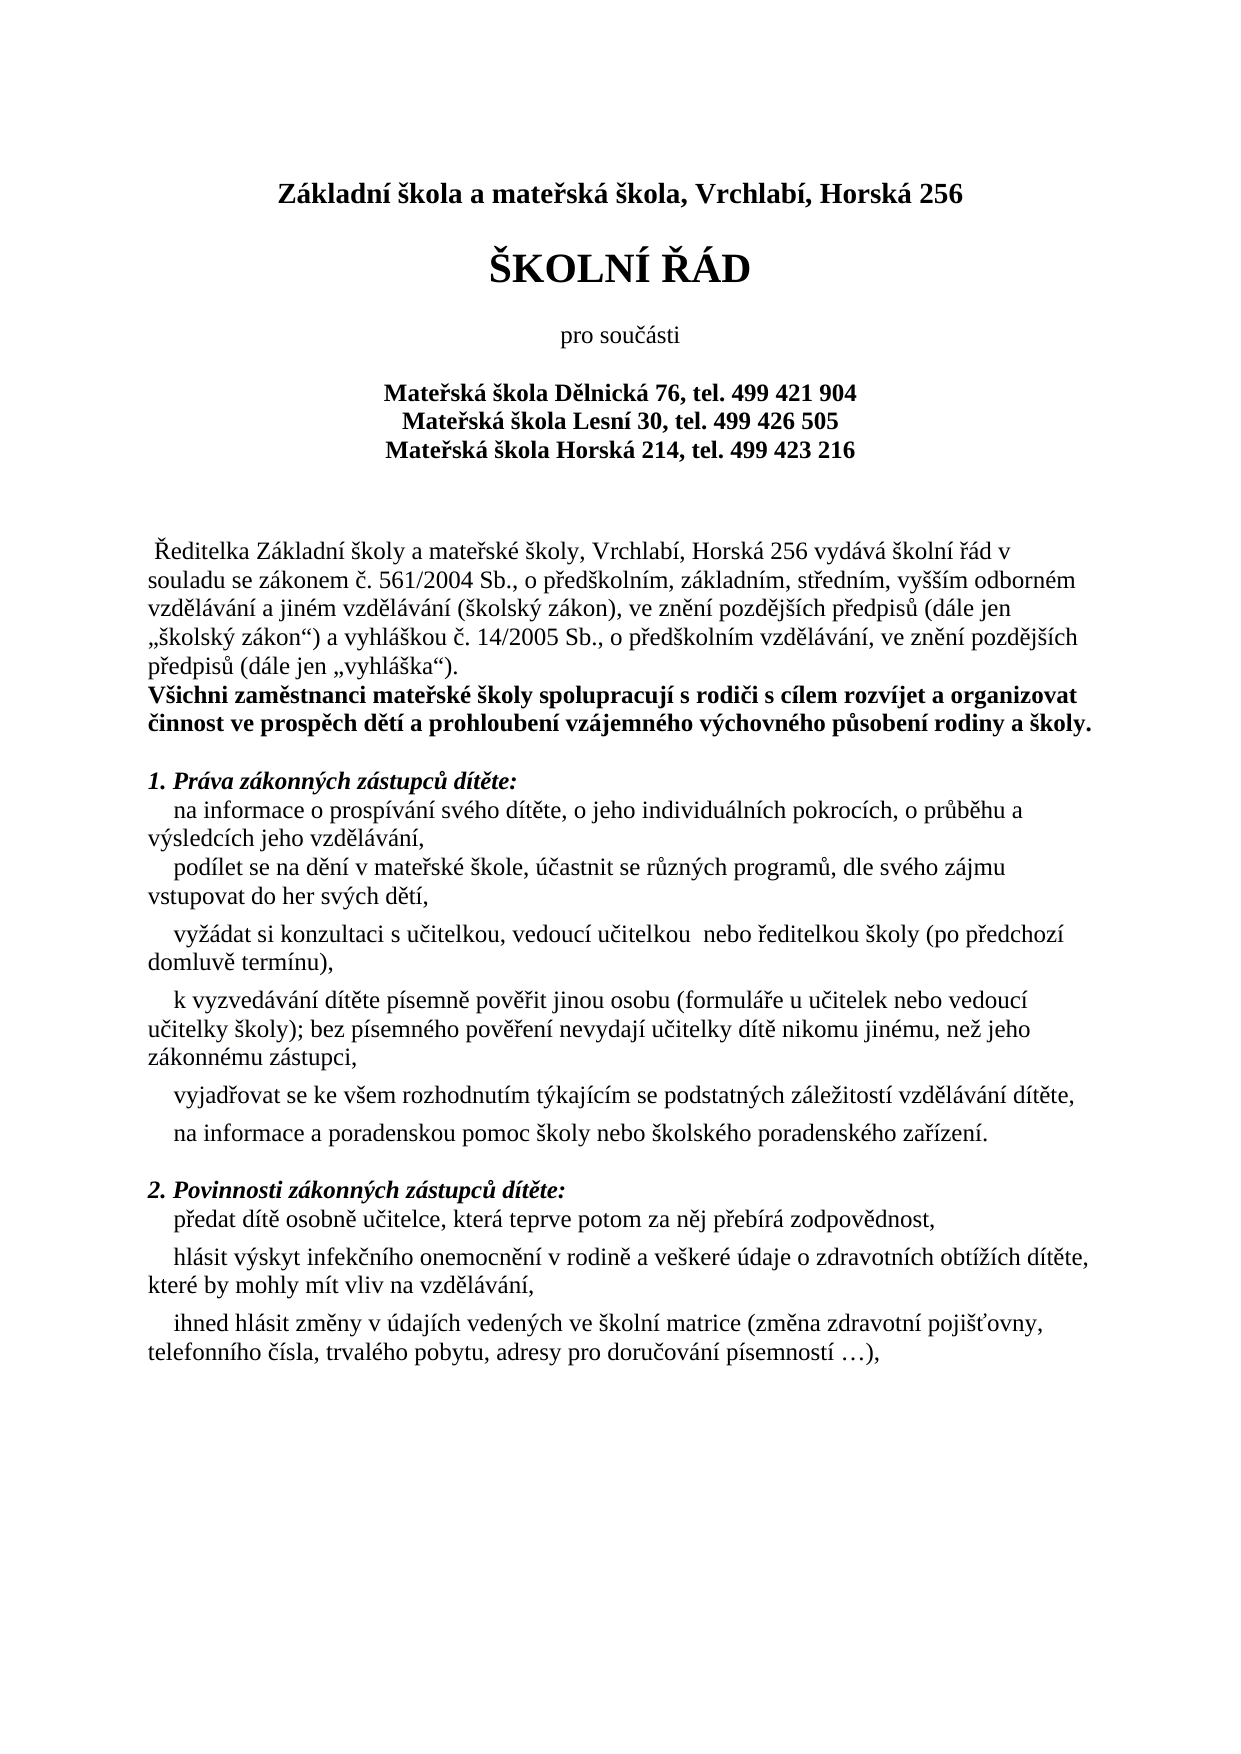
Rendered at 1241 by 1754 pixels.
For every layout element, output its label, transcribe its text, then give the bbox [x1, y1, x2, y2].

text 2. Povinnosti zákonných zástupců dítěte: [148, 1175, 1093, 1204]
text pro součásti [148, 320, 1093, 349]
text  podílet se na dění v mateřské škole, účastnit se různých programů, dle svého zájmu vstupovat do her svých dětí, [148, 852, 1093, 910]
text  vyjadřovat se ke všem rozhodnutím týkajícím se podstatných záležitostí vzdělávání dítěte, [148, 1080, 1093, 1109]
text  na informace o prospívání svého dítěte, o jeho individuálních pokrocích, o průběhu a výsledcích jeho vzdělávání, [148, 795, 1093, 852]
text  předat dítě osobně učitelce, která teprve potom za něj přebírá zodpovědnost, [148, 1204, 1093, 1233]
text Ředitelka Základní školy a mateřské školy, Vrchlabí, Horská 256 vydává školní řád v souladu se zákonem č. 561/2004 Sb., o předškolním, základním, středním, vyšším odborném vzdělávání a jiném vzdělávání (školský zákon), ve znění pozdějších předpisů (dále jen „školský zákon“) a vyhláškou č. 14/2005 Sb., o předškolním vzdělávání, ve znění pozdějších předpisů (dále jen „vyhláška“). [148, 536, 1093, 680]
text Všichni zaměstnanci mateřské školy spolupracují s rodiči s cílem rozvíjet a organizovat činnost ve prospěch dětí a prohloubení vzájemného výchovného působení rodiny a školy. [148, 680, 1093, 737]
text  na informace a poradenskou pomoc školy nebo školského poradenského zařízení. [148, 1118, 1093, 1146]
text Mateřská škola Lesní 30, tel. 499 426 505 [148, 406, 1093, 435]
text 1. Práva zákonných zástupců dítěte: [148, 766, 1093, 795]
text  hlásit výskyt infekčního onemocnění v rodině a veškeré údaje o zdravotních obtížích dítěte, které by mohly mít vliv na vzdělávání, [148, 1242, 1093, 1299]
text  k vyzvedávání dítěte písemně pověřit jinou osobu (formuláře u učitelek nebo vedoucí učitelky školy); bez písemného pověření nevydají učitelky dítě nikomu jinému, než jeho zákonnému zástupci, [148, 985, 1093, 1071]
text Mateřská škola Horská 214, tel. 499 423 216 [148, 435, 1093, 464]
text Mateřská škola Dělnická 76, tel. 499 421 904 [148, 378, 1093, 406]
text  ihned hlásit změny v údajích vedených ve školní matrice (změna zdravotní pojišťovny, telefonního čísla, trvalého pobytu, adresy pro doručování písemností …), [148, 1308, 1093, 1366]
text  vyžádat si konzultaci s učitelkou, vedoucí učitelkou nebo ředitelkou školy (po předchozí domluvě termínu), [148, 919, 1093, 976]
subtitle ŠKOLNÍ ŘÁD [148, 243, 1093, 291]
text Základní škola a mateřská škola, Vrchlabí, Horská 256 [148, 176, 1093, 210]
